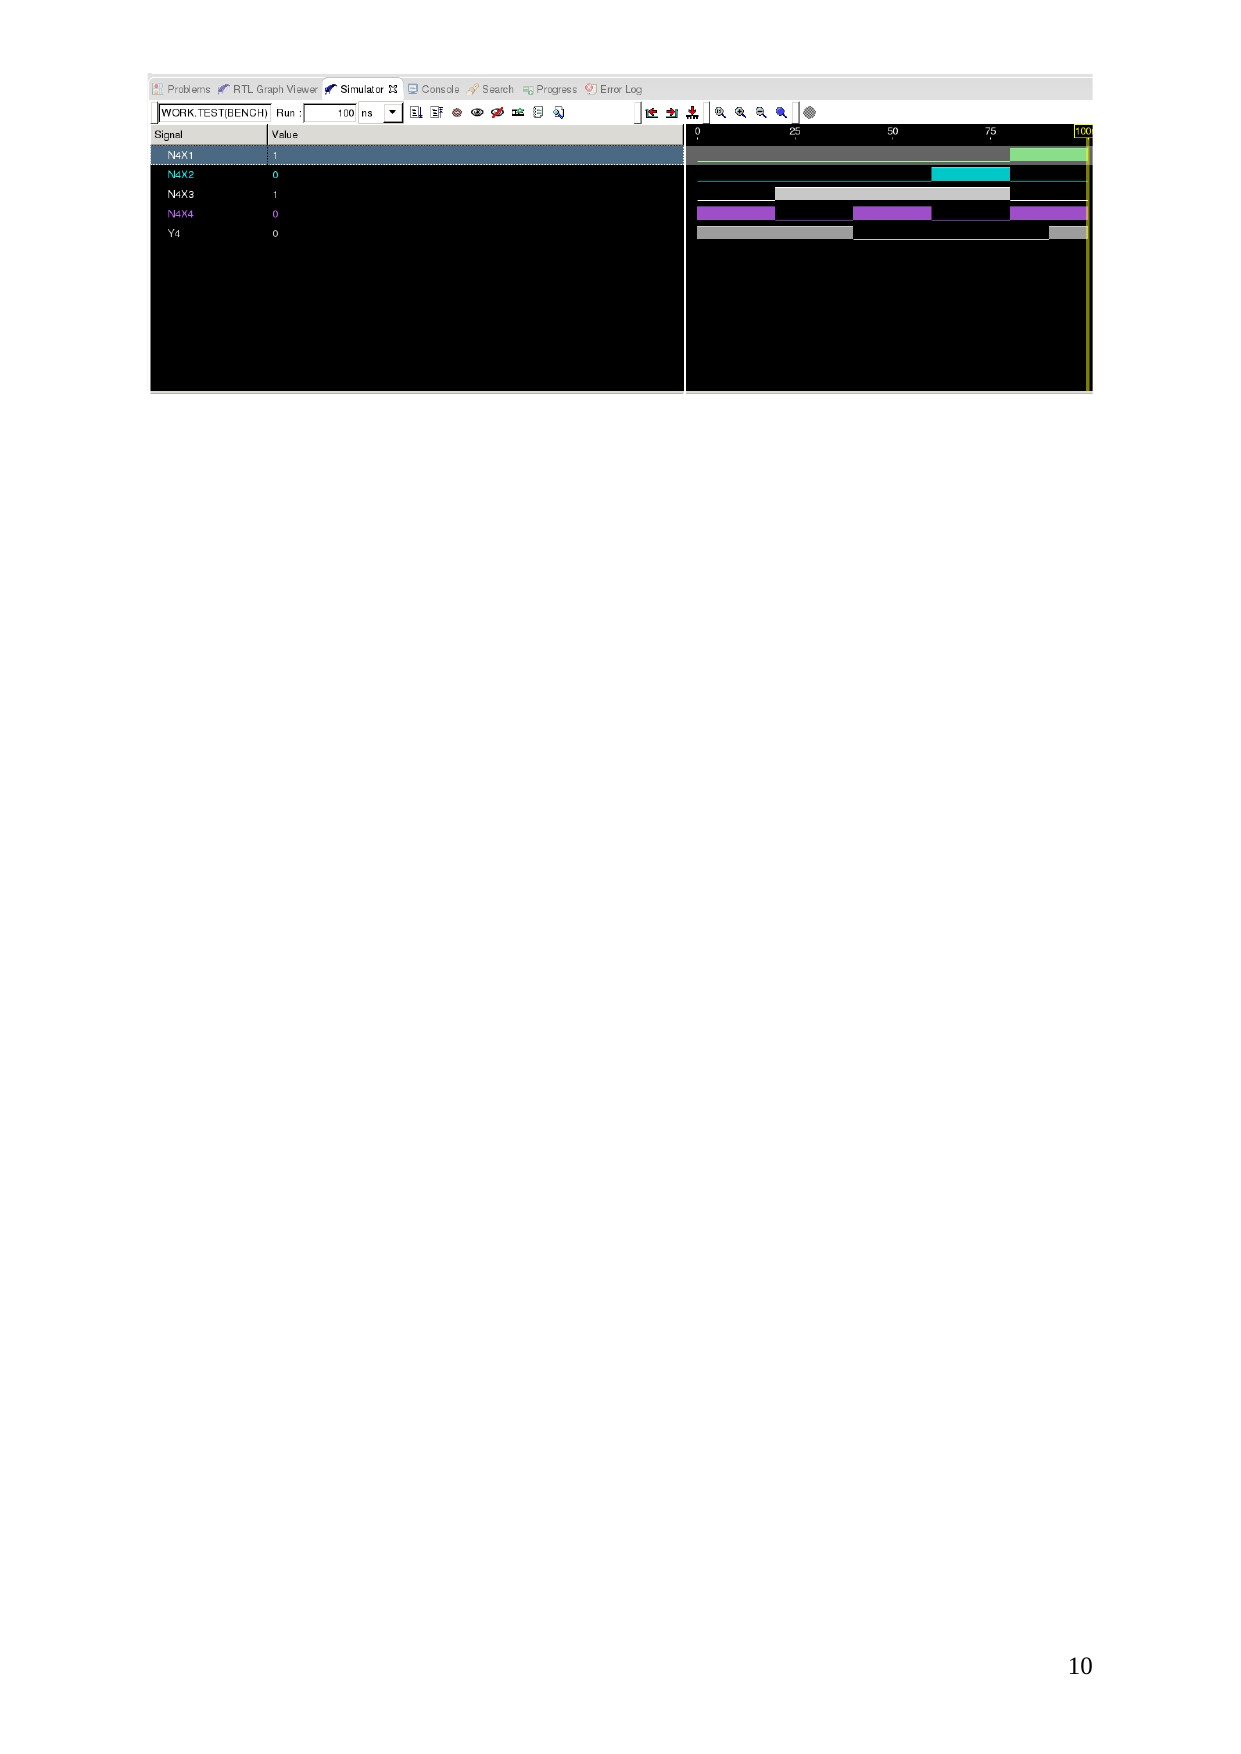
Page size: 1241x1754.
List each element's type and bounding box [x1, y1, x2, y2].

picture [147, 73, 1093, 394]
